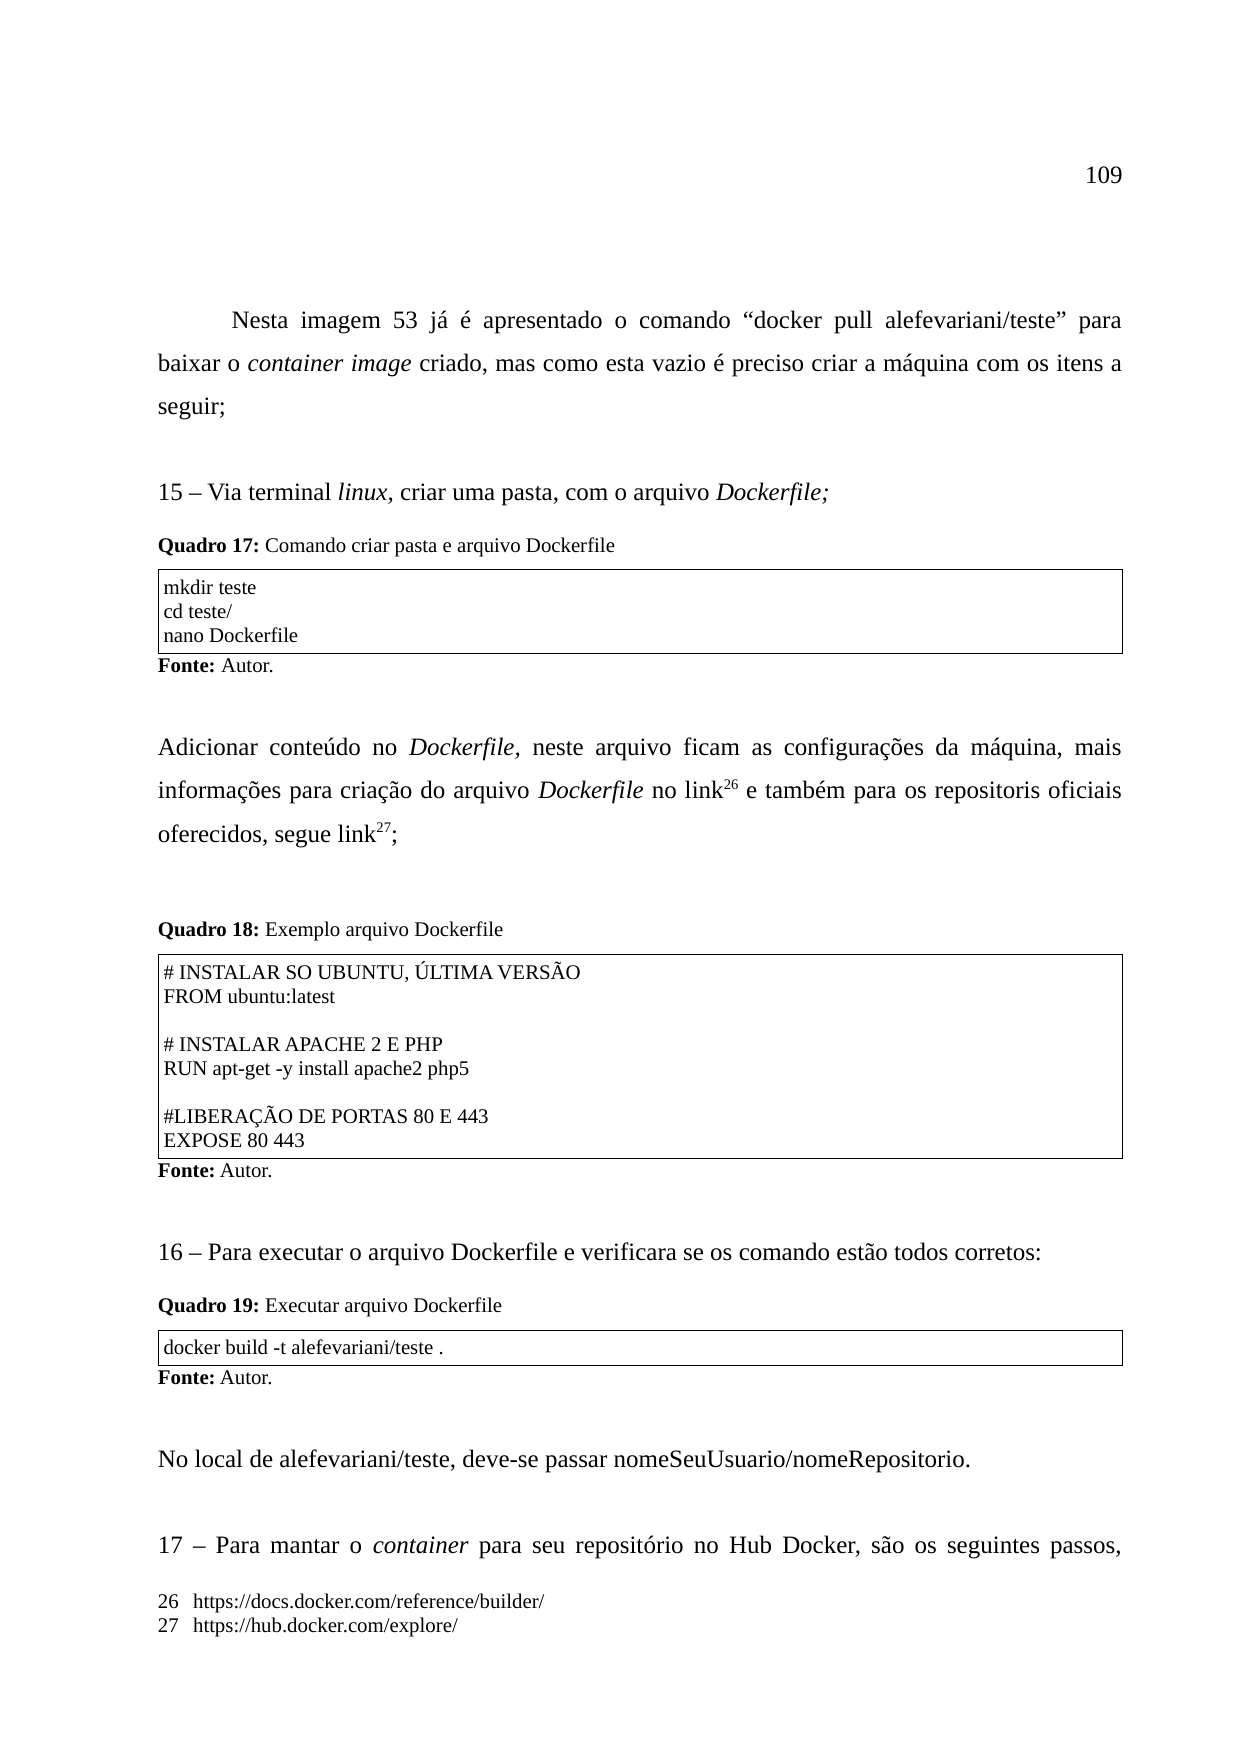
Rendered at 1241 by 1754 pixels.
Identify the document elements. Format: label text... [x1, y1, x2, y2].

table_header docker build -t alefevariani/teste . [159, 1331, 1122, 1365]
text Fonte: Autor. [158, 1159, 1122, 1182]
text 16 – Para executar o arquivo Dockerfile e verificara se os comando estão todos corretos: [158, 1237, 1122, 1266]
text Quadro 17: Comando criar pasta e arquivo Dockerfile [158, 533, 1122, 557]
text Fonte: Autor. [158, 654, 1122, 677]
text https://docs.docker.com/reference/builder/ [158, 1589, 1122, 1613]
text Fonte: Autor. [158, 1366, 1122, 1389]
text Quadro 19: Executar arquivo Dockerfile [158, 1293, 1122, 1317]
table_header # INSTALAR SO UBUNTU, ÚLTIMA VERSÃO FROM ubuntu:latest # INSTALAR APACHE 2 E PHP RUN apt-get -y install apache2 php5 #LIBERAÇÃO DE PORTAS 80 E 443 EXPOSE 80 443 [159, 955, 1122, 1158]
text 17 – Para mantar o container para seu repositório no Hub Docker, são os seguintes passos, [158, 1531, 1122, 1559]
table_header mkdir teste cd teste/ nano Dockerfile [159, 570, 1122, 653]
text Adicionar conteúdo no Dockerfile, neste arquivo ficam as configurações da máquina, mais informações para criação do arquivo Dockerfile no link e também para os repositoris oficiais oferecidos, segue link; [158, 732, 1122, 847]
text https://hub.docker.com/explore/ [158, 1613, 1122, 1637]
text Quadro 18: Exemplo arquivo Dockerfile [158, 917, 1122, 941]
text No local de alefevariani/teste, deve-se passar nomeSeuUsuario/nomeRepositorio. [158, 1444, 1122, 1473]
text Nesta imagem 53 já é apresentado o comando “docker pull alefevariani/teste” para baixar o container image criado, mas como esta vazio é preciso criar a máquina com os itens a seguir; [158, 305, 1122, 420]
text 15 – Via terminal linux, criar uma pasta, com o arquivo Dockerfile; [158, 477, 1122, 506]
